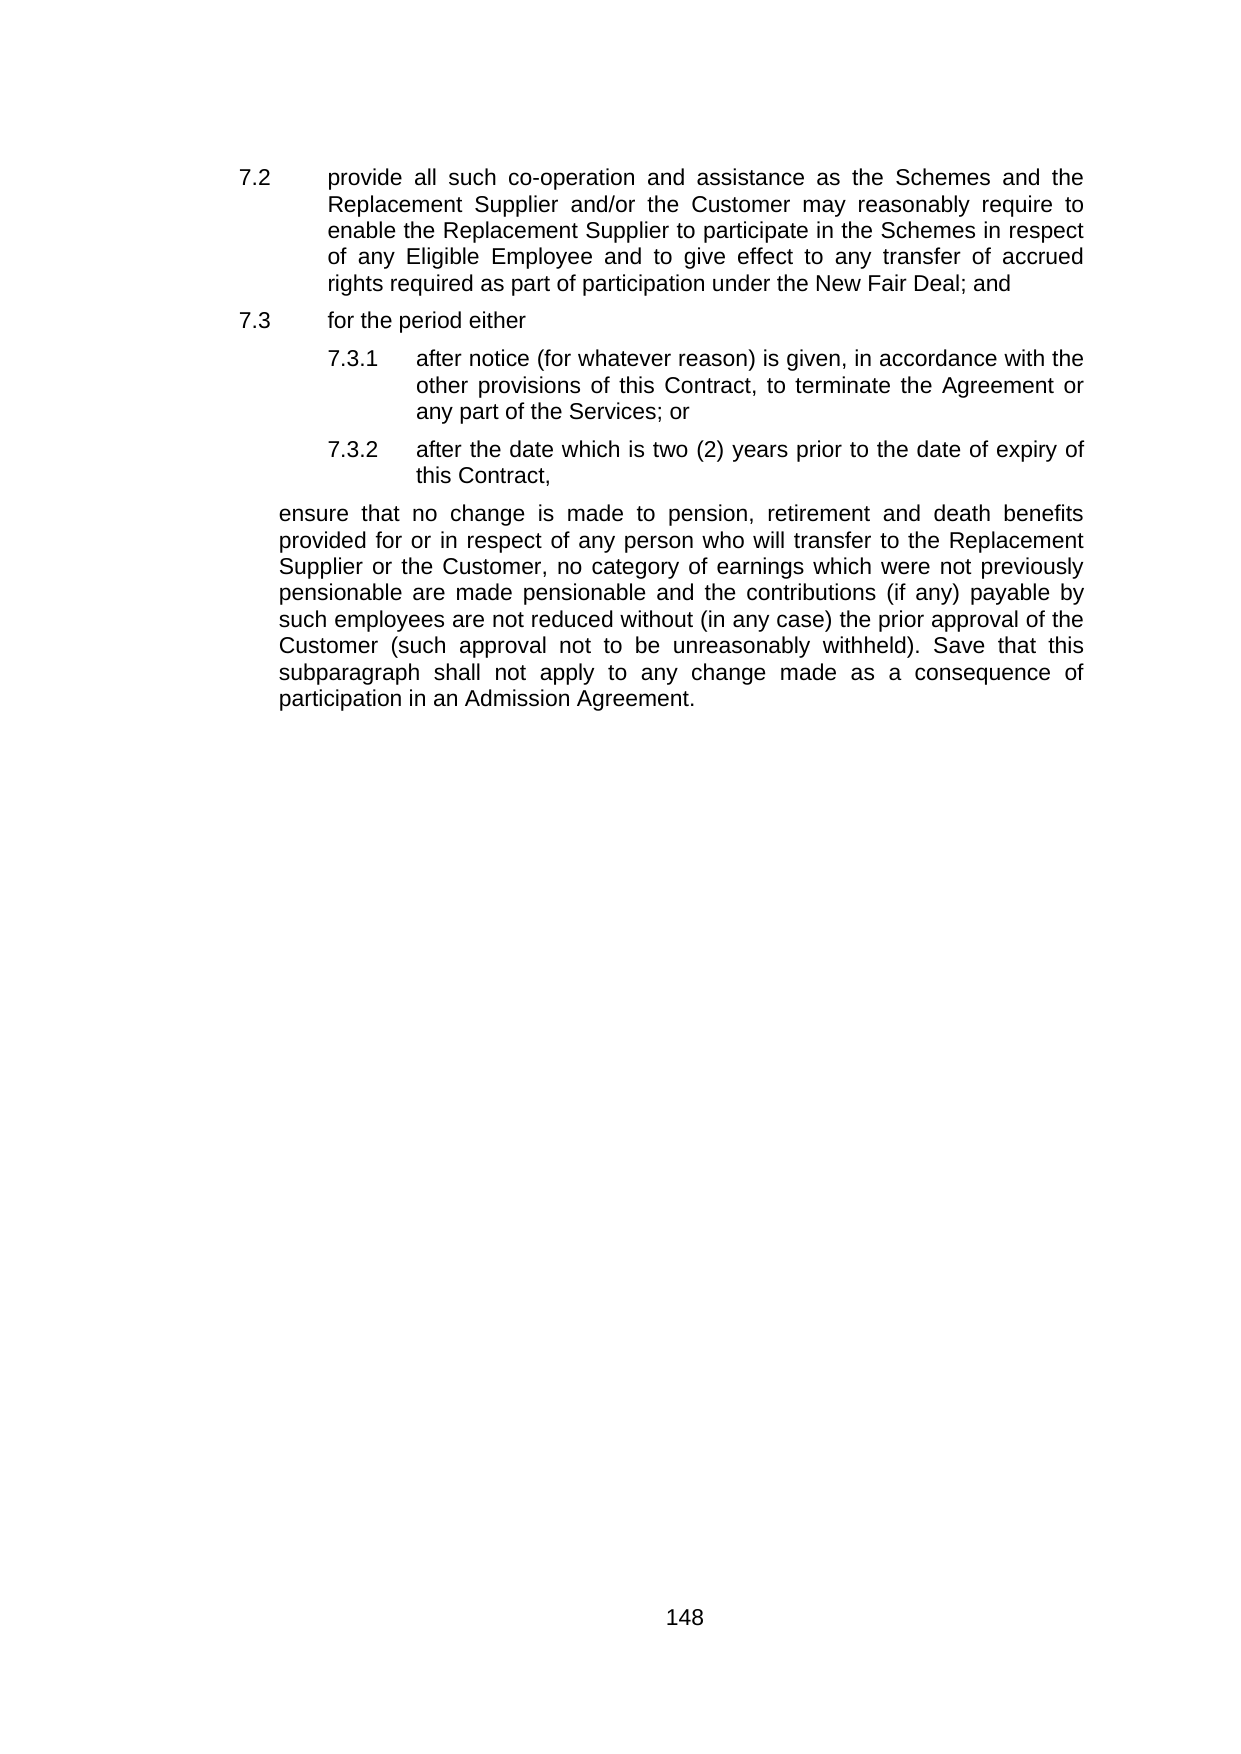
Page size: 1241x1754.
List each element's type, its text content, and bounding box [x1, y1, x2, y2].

list for the period either [239, 307, 1085, 334]
list after the date which is two (2) years prior to the date of expiry of this Contract, [327, 436, 1085, 489]
list provide all such co-operation and assistance as the Schemes and the Replacement Supplier and/or the Customer may reasonably require to enable the Replacement Supplier to participate in the Schemes in respect of any Eligible Employee and to give effect to any transfer of accrued rights required as part of participation under the New Fair Deal; and [239, 150, 1085, 296]
list after notice (for whatever reason) is given, in accordance with the other provisions of this Contract, to terminate the Agreement or any part of the Services; or [327, 345, 1085, 424]
text 0. [160, 735, 1090, 761]
text ensure that no change is made to pension, retirement and death benefits provided for or in respect of any person who will transfer to the Replacement Supplier or the Customer, no category of earnings which were not previously pensionable are made pensionable and the contributions (if any) payable by such employees are not reduced without (in any case) the prior approval of the Customer (such approval not to be unreasonably withheld). Save that this subparagraph shall not apply to any change made as a consequence of participation in an Admission Agreement. [279, 500, 1085, 711]
